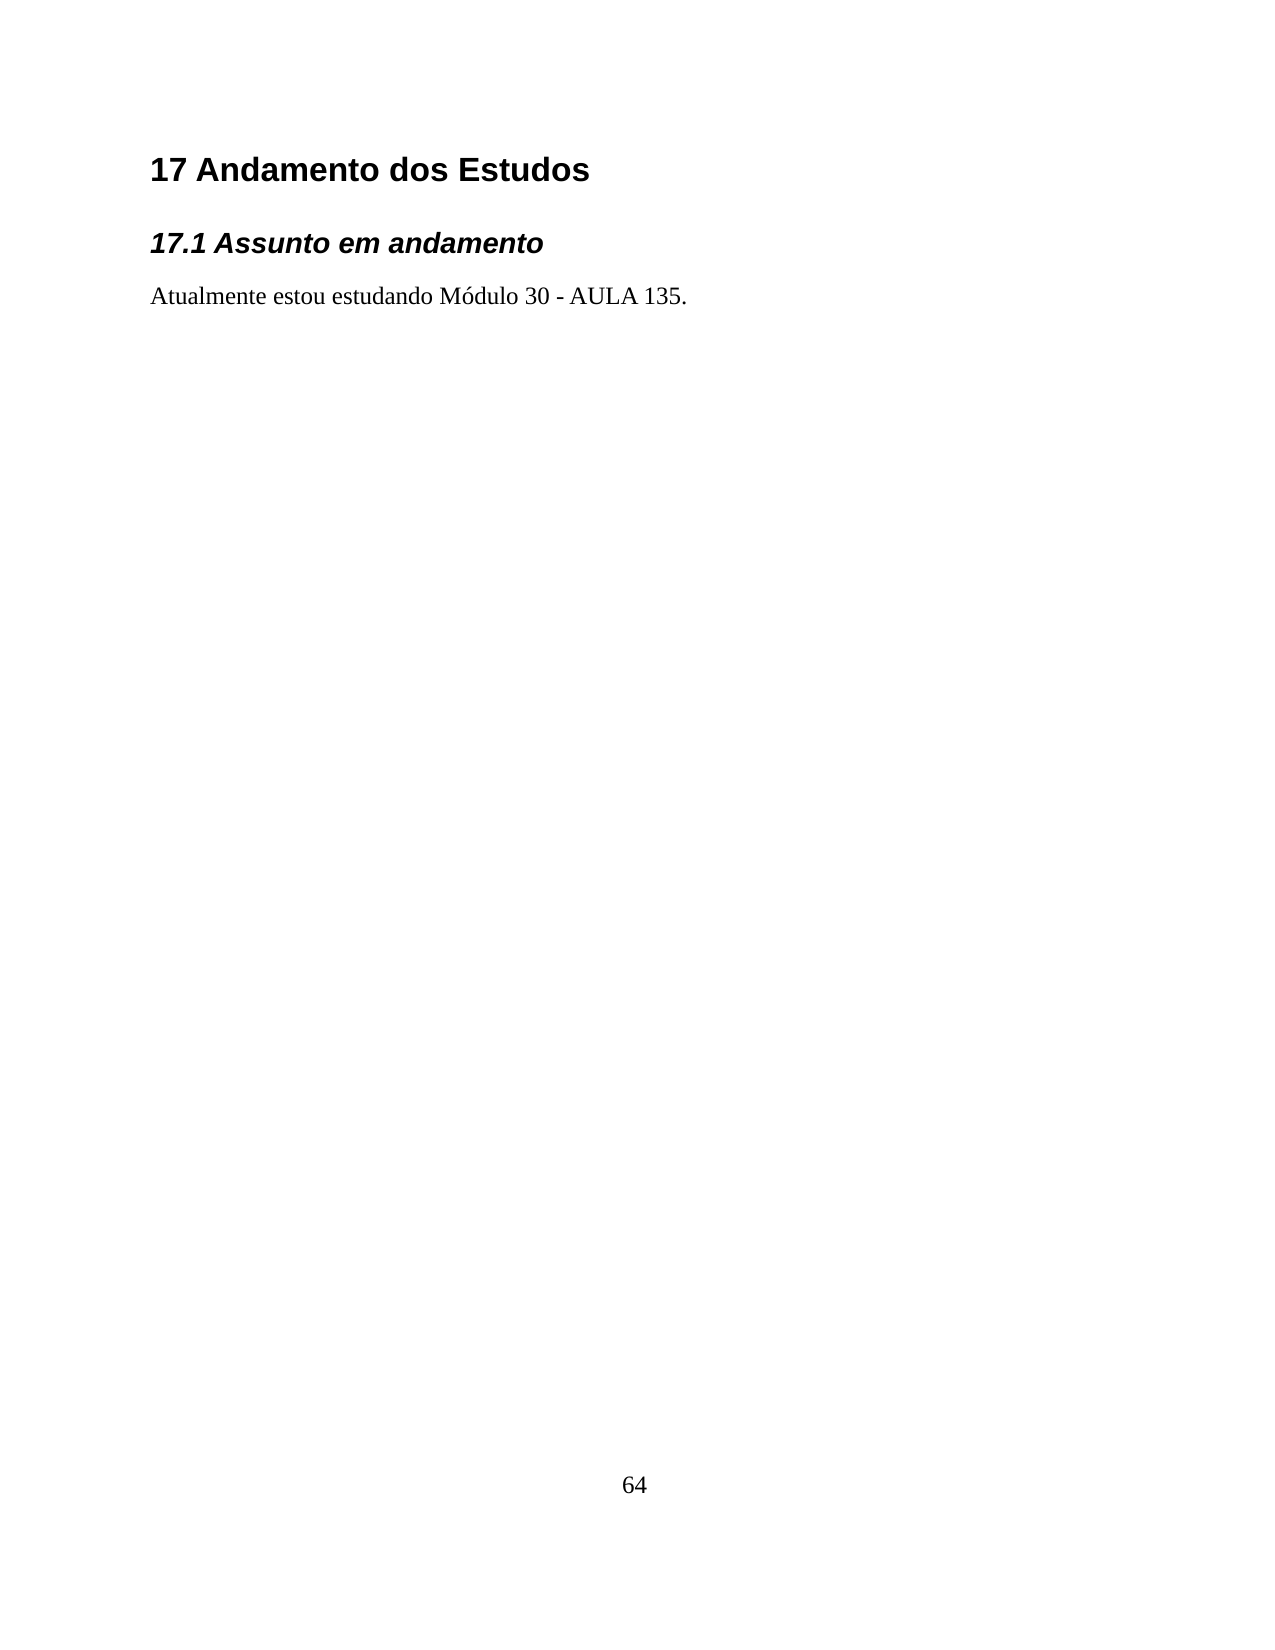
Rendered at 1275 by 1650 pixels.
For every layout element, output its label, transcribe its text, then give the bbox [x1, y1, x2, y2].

text Atualmente estou estudando Módulo 30 - AULA 135. [150, 281, 1125, 339]
subtitle 17 Andamento dos Estudos [150, 150, 1125, 189]
subtitle 17.1 Assunto em andamento [150, 226, 1125, 260]
